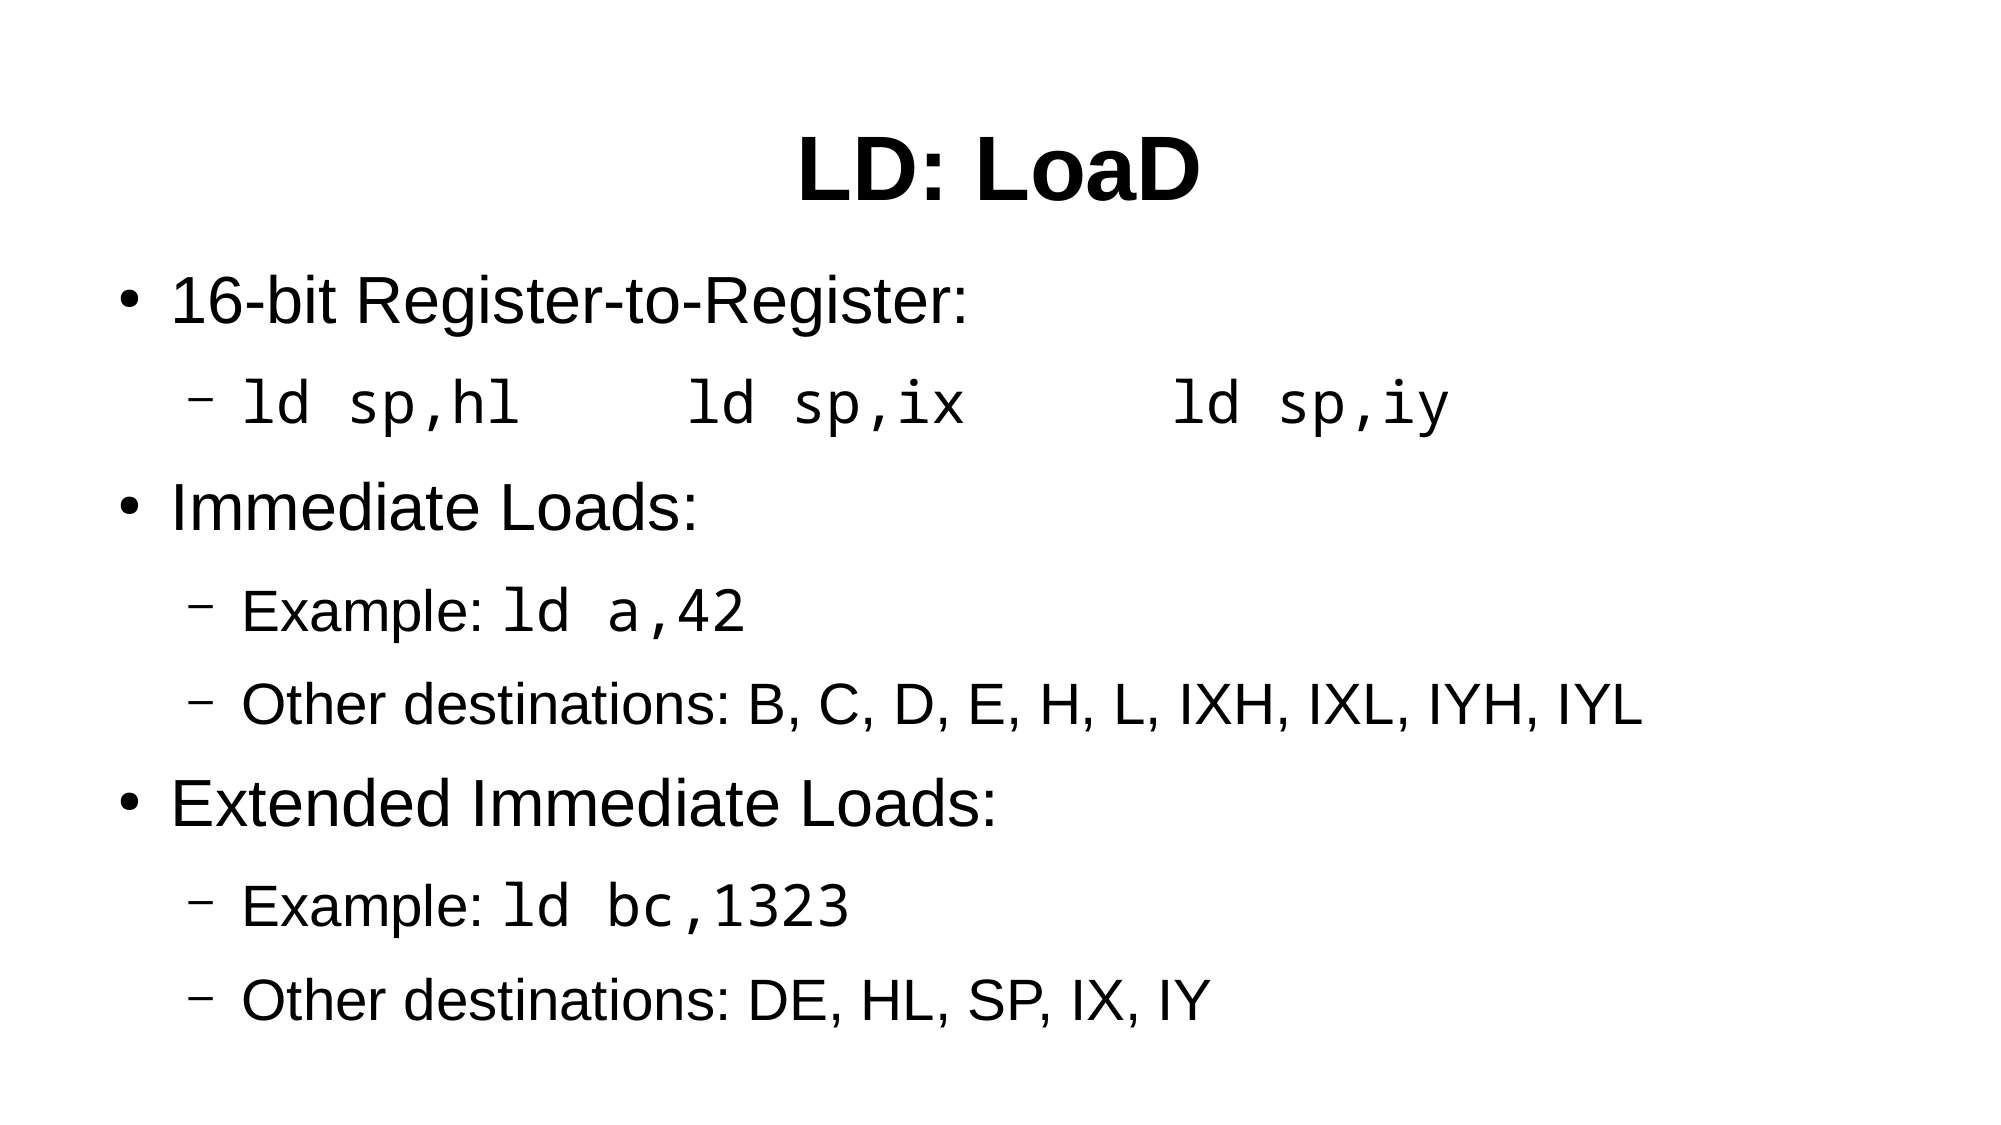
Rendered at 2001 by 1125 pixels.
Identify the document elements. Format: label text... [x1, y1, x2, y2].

title LD: LoaD [137, 59, 1863, 263]
list 16-bit Register-to-Register: ld sp,hl ld sp,ix ld sp,iy Immediate Loads: Example: ld a,42 Other destinations: B, C, D, E, H, L, IXH, IXL, IYH, IYL Extended Immediate Loads: Example: ld bc,1323 Other destinations: DE, HL, SP, IX, IY [99, 263, 1936, 1066]
